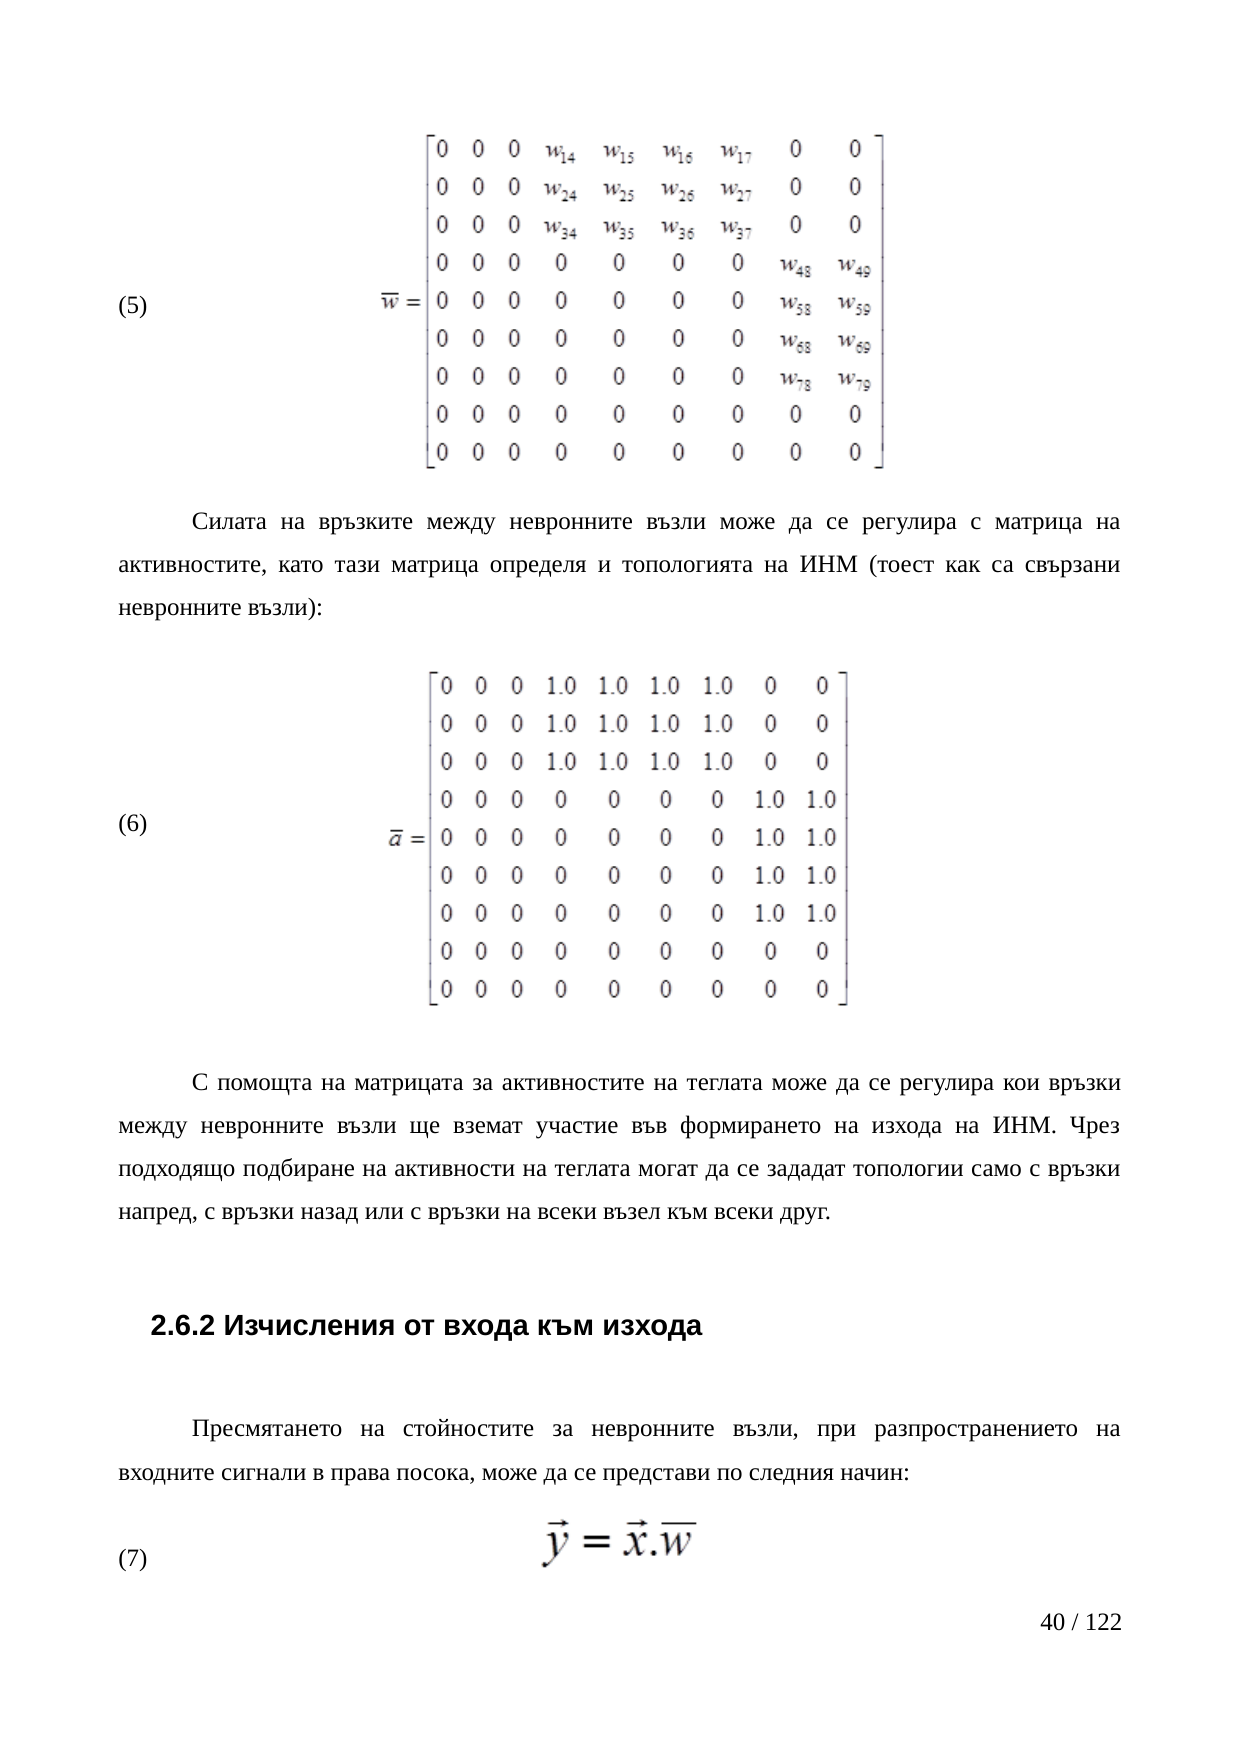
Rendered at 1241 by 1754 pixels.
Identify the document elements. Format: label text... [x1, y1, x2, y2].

subtitle 2.6.2 Изчисления от входа към изхода [118, 1307, 1122, 1341]
text (7) [118, 1543, 534, 1572]
text [854, 808, 1122, 837]
text Пресмятането на стойностите за невронните възли, при разпространението на входните сигнали в права посока, може да се представи по следния начин: [118, 1413, 1122, 1485]
text Силата на връзките между невронните възли може да се регулира с матрица на активностите, като тази матрица определя и топологията на ИНМ (тоест как са свързани невронните възли): [118, 506, 1122, 621]
text [706, 1543, 1122, 1572]
text [890, 291, 1122, 319]
text (5) [118, 291, 377, 319]
text (6) [118, 808, 386, 837]
text С помощта на матрицата за активностите на теглата може да се регулира кои връзки между невронните възли ще вземат участие във формирането на изхода на ИНМ. Чрез подходящо подбиране на активности на теглата могат да се зададат топологии само с връзки напред, с връзки назад или с връзки на всеки възел към всеки друг. [118, 1067, 1122, 1225]
